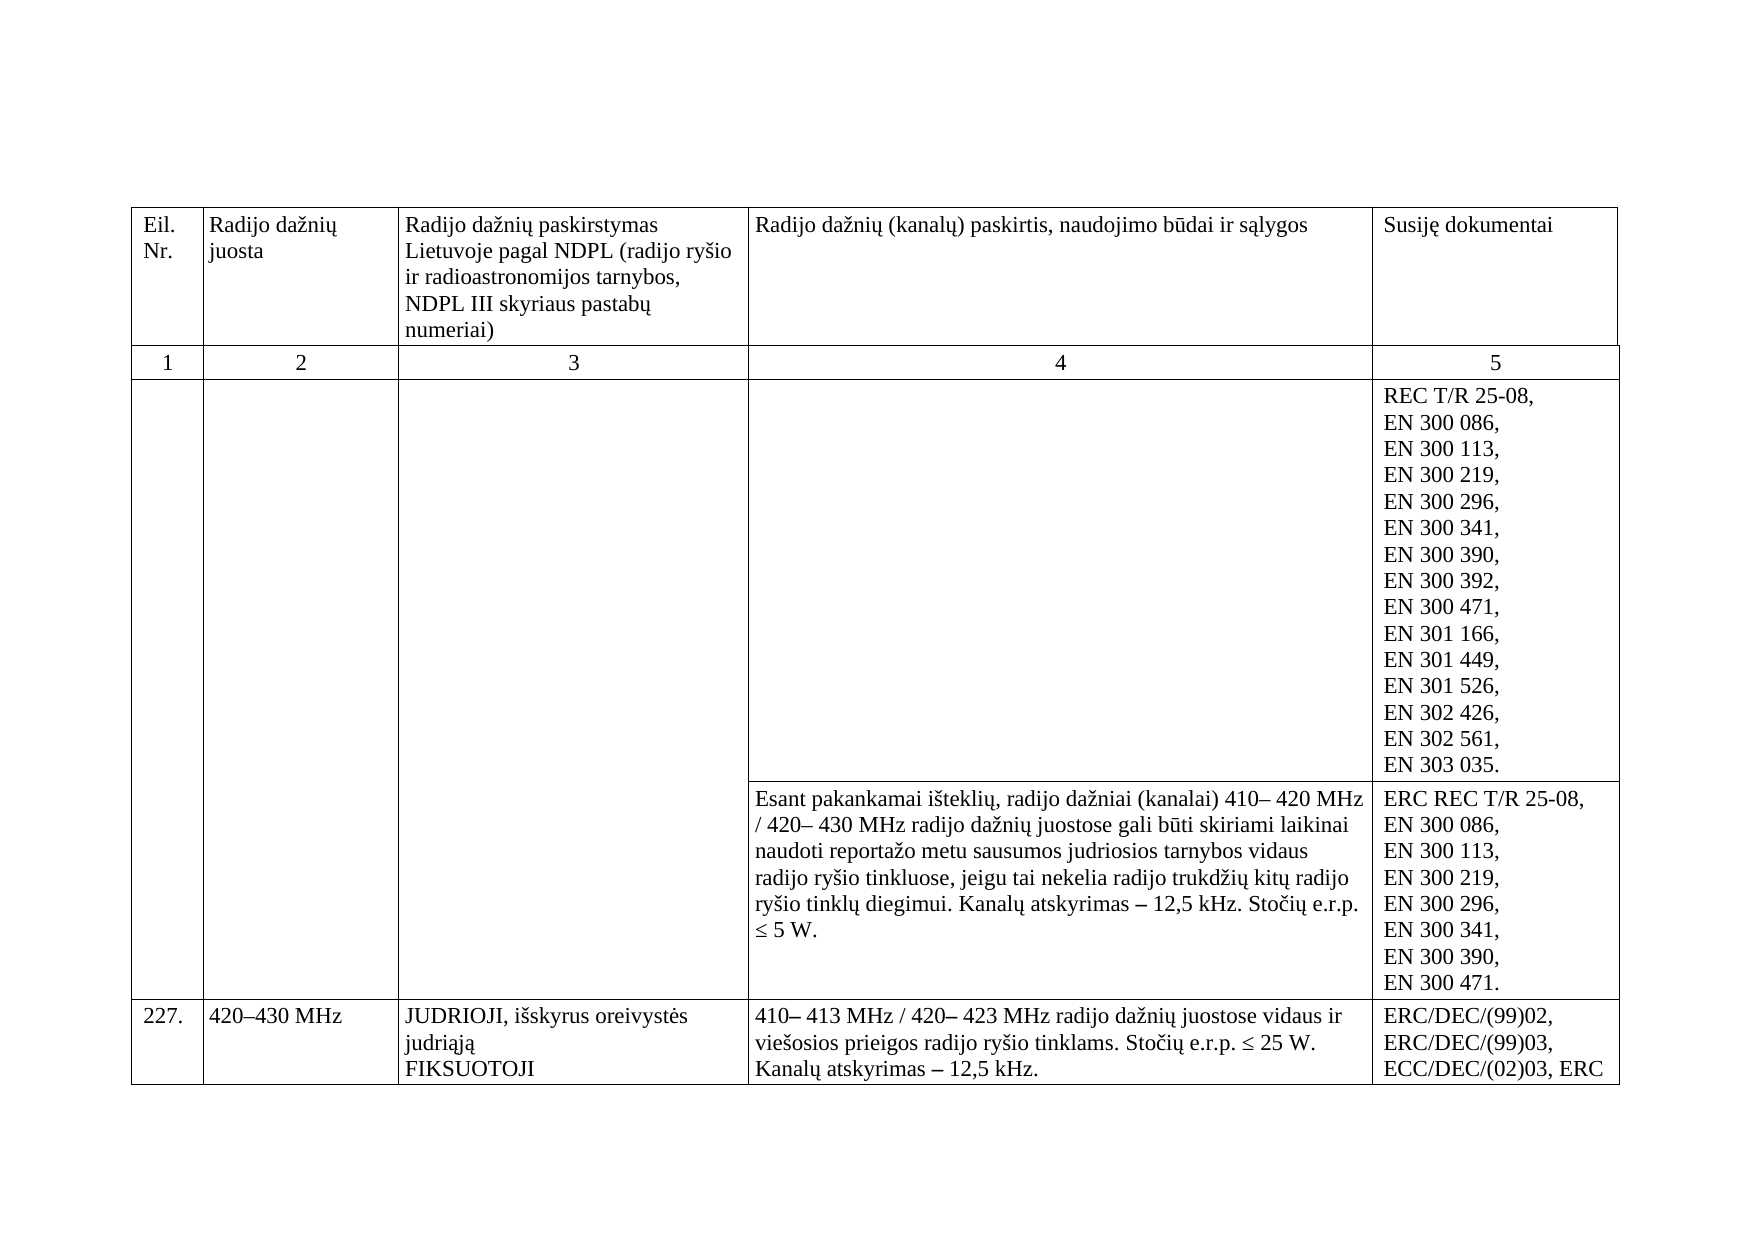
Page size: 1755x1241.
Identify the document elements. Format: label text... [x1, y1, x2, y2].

table_cell [399, 380, 748, 998]
table_header Eil. Nr. [132, 208, 203, 345]
table_cell 5 [1373, 346, 1619, 378]
table_cell 4 [749, 346, 1372, 378]
table_cell 410– 413 MHz / 420– 423 MHz radijo dažnių juostose vidaus ir viešosios prieigos radijo ryšio tinklams. Stočių e.r.p. ≤ 25 W. Kanalų atskyrimas – 12,5 kHz. [749, 1000, 1372, 1084]
table_header Radijo dažnių (kanalų) paskirtis, naudojimo būdai ir sąlygos [749, 208, 1372, 345]
table_cell [204, 380, 398, 998]
table_cell ERC/DEC/(99)02, ERC/DEC/(99)03, ECC/DEC/(02)03, ERC [1373, 1000, 1619, 1084]
table_cell Esant pakankamai išteklių, radijo dažniai (kanalai) 410– 420 MHz / 420– 430 MHz radijo dažnių juostose gali būti skiriami laikinai naudoti reportažo metu sausumos judriosios tarnybos vidaus radijo ryšio tinkluose, jeigu tai nekelia radijo trukdžių kitų radijo ryšio tinklų diegimui. Kanalų atskyrimas – 12,5 kHz. Stočių e.r.p. ≤ 5 W. [749, 782, 1372, 998]
table_cell [132, 380, 203, 998]
table_cell 3 [399, 346, 748, 378]
table_cell REC T/R 25-08, EN 300 086, EN 300 113, EN 300 219, EN 300 296, EN 300 341, EN 300 390, EN 300 392, EN 300 471, EN 301 166, EN 301 449, EN 301 526, EN 302 426, EN 302 561, EN 303 035. [1373, 380, 1619, 781]
table_cell 1 [132, 346, 203, 378]
table_cell 2 [204, 346, 398, 378]
table_header Radijo dažnių juosta [204, 208, 398, 345]
table_cell [749, 380, 1372, 781]
table_header Susiję dokumentai [1373, 208, 1617, 345]
table_cell 227. [132, 1000, 203, 1084]
table_cell 420–430 MHz [204, 1000, 398, 1084]
table_cell ERC REC T/R 25-08, EN 300 086, EN 300 113, EN 300 219, EN 300 296, EN 300 341, EN 300 390, EN 300 471. [1373, 782, 1619, 998]
table_header Radijo dažnių paskirstymas Lietuvoje pagal NDPL (radijo ryšio ir radioastronomijos tarnybos, NDPL III skyriaus pastabų numeriai) [399, 208, 748, 345]
table_cell JUDRIOJI, išskyrus oreivystės judriąją FIKSUOTOJI [399, 1000, 748, 1084]
